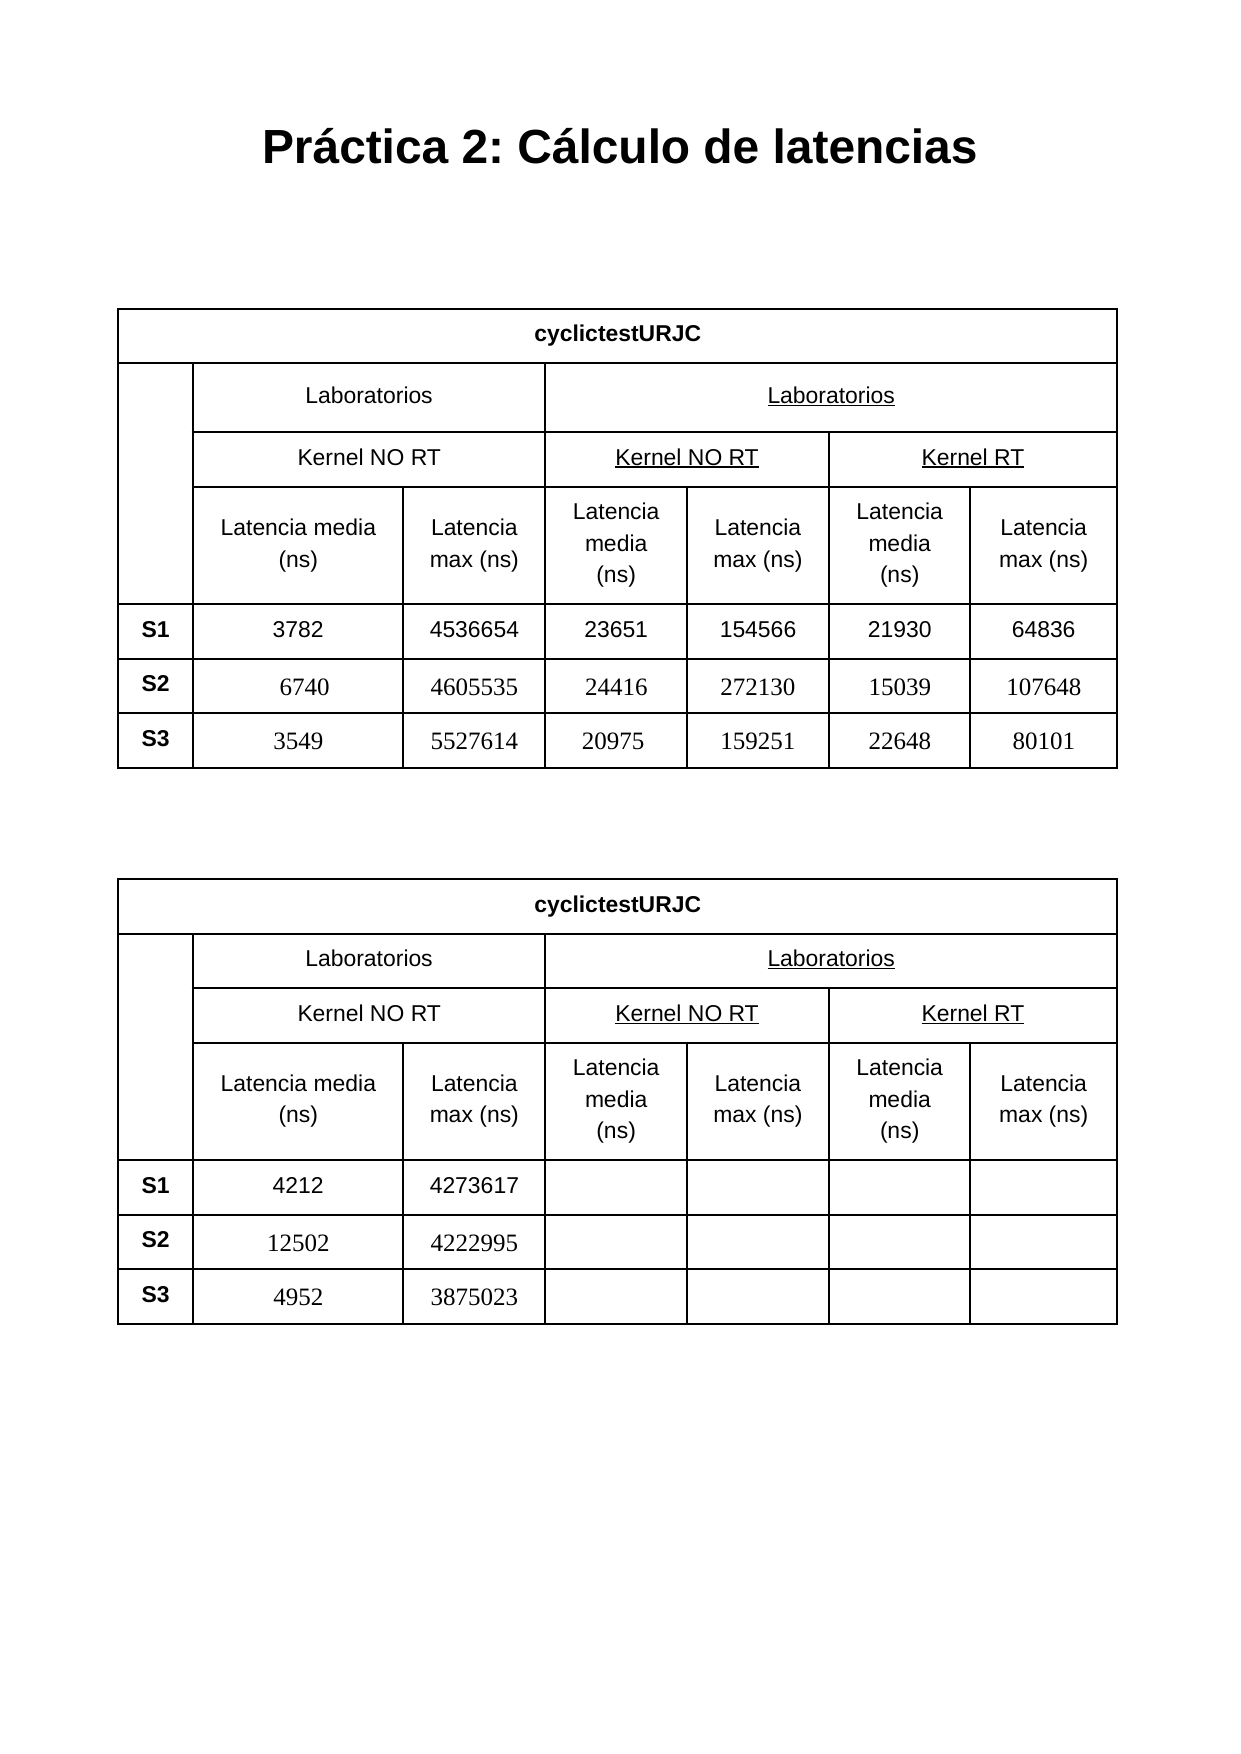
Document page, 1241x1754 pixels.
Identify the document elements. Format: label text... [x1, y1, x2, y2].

table_cell S1 [119, 605, 192, 658]
table_cell Kernel NO RT [546, 989, 828, 1042]
table_cell Kernel NO RT [194, 989, 544, 1042]
table_cell Latencia max (ns) [404, 1044, 544, 1159]
table_cell 3782 [194, 605, 402, 658]
table_cell Kernel RT [830, 433, 1116, 486]
table_cell [546, 1270, 686, 1323]
table_cell 12502 [194, 1216, 402, 1268]
table_cell 159251 [688, 714, 828, 767]
table_cell Latencia max (ns) [688, 488, 828, 603]
table_header cyclictestURJC [119, 310, 1116, 362]
table_cell [688, 1270, 828, 1323]
table_cell 4536654 [404, 605, 544, 658]
table_cell Laboratorios [194, 364, 544, 431]
table_cell Latencia max (ns) [688, 1044, 828, 1159]
table_cell Latencia max (ns) [971, 488, 1116, 603]
table_cell [119, 935, 192, 1159]
table_cell Laboratorios [546, 364, 1116, 431]
table_cell S3 [119, 1270, 192, 1323]
table_cell 272130 [688, 660, 828, 712]
table_cell S2 [119, 660, 192, 712]
table_cell 22648 [830, 714, 969, 767]
table_cell 4605535 [404, 660, 544, 712]
table_cell [688, 1216, 828, 1268]
table_cell 4273617 [404, 1161, 544, 1214]
table_cell Latencia media (ns) [194, 488, 402, 603]
table_cell [971, 1270, 1116, 1323]
table_cell Latencia max (ns) [971, 1044, 1116, 1159]
table_cell Latencia media (ns) [546, 488, 686, 603]
table_cell Latencia media (ns) [830, 488, 969, 603]
table_cell Latencia media (ns) [830, 1044, 969, 1159]
table_cell 6740 [194, 660, 402, 712]
table_cell Kernel NO RT [194, 433, 544, 486]
table_cell Kernel RT [830, 989, 1116, 1042]
table_cell 64836 [971, 605, 1116, 658]
table_cell 4212 [194, 1161, 402, 1214]
table_cell [688, 1161, 828, 1214]
table_cell S3 [119, 714, 192, 767]
table_cell 5527614 [404, 714, 544, 767]
table_header cyclictestURJC [119, 880, 1116, 933]
table_cell [830, 1270, 969, 1323]
table_cell S2 [119, 1216, 192, 1268]
table_cell 80101 [971, 714, 1116, 767]
table_cell 15039 [830, 660, 969, 712]
table_cell 23651 [546, 605, 686, 658]
table_cell 21930 [830, 605, 969, 658]
text Práctica 2: Cálculo de latencias [118, 118, 1122, 173]
table_cell Laboratorios [546, 935, 1116, 987]
table_cell 4952 [194, 1270, 402, 1323]
table_cell Kernel NO RT [546, 433, 828, 486]
table_cell [971, 1161, 1116, 1214]
table_cell [971, 1216, 1116, 1268]
table_cell 107648 [971, 660, 1116, 712]
table_cell [546, 1161, 686, 1214]
table_cell [830, 1161, 969, 1214]
table_cell Latencia media (ns) [194, 1044, 402, 1159]
table_cell [546, 1216, 686, 1268]
table_cell 154566 [688, 605, 828, 658]
table_cell 24416 [546, 660, 686, 712]
table_cell 3875023 [404, 1270, 544, 1323]
table_cell 20975 [546, 714, 686, 767]
table_cell 4222995 [404, 1216, 544, 1268]
table_cell Laboratorios [194, 935, 544, 987]
table_cell [119, 364, 192, 603]
table_cell Latencia media (ns) [546, 1044, 686, 1159]
table_cell S1 [119, 1161, 192, 1214]
table_cell 3549 [194, 714, 402, 767]
table_cell [830, 1216, 969, 1268]
table_cell Latencia max (ns) [404, 488, 544, 603]
